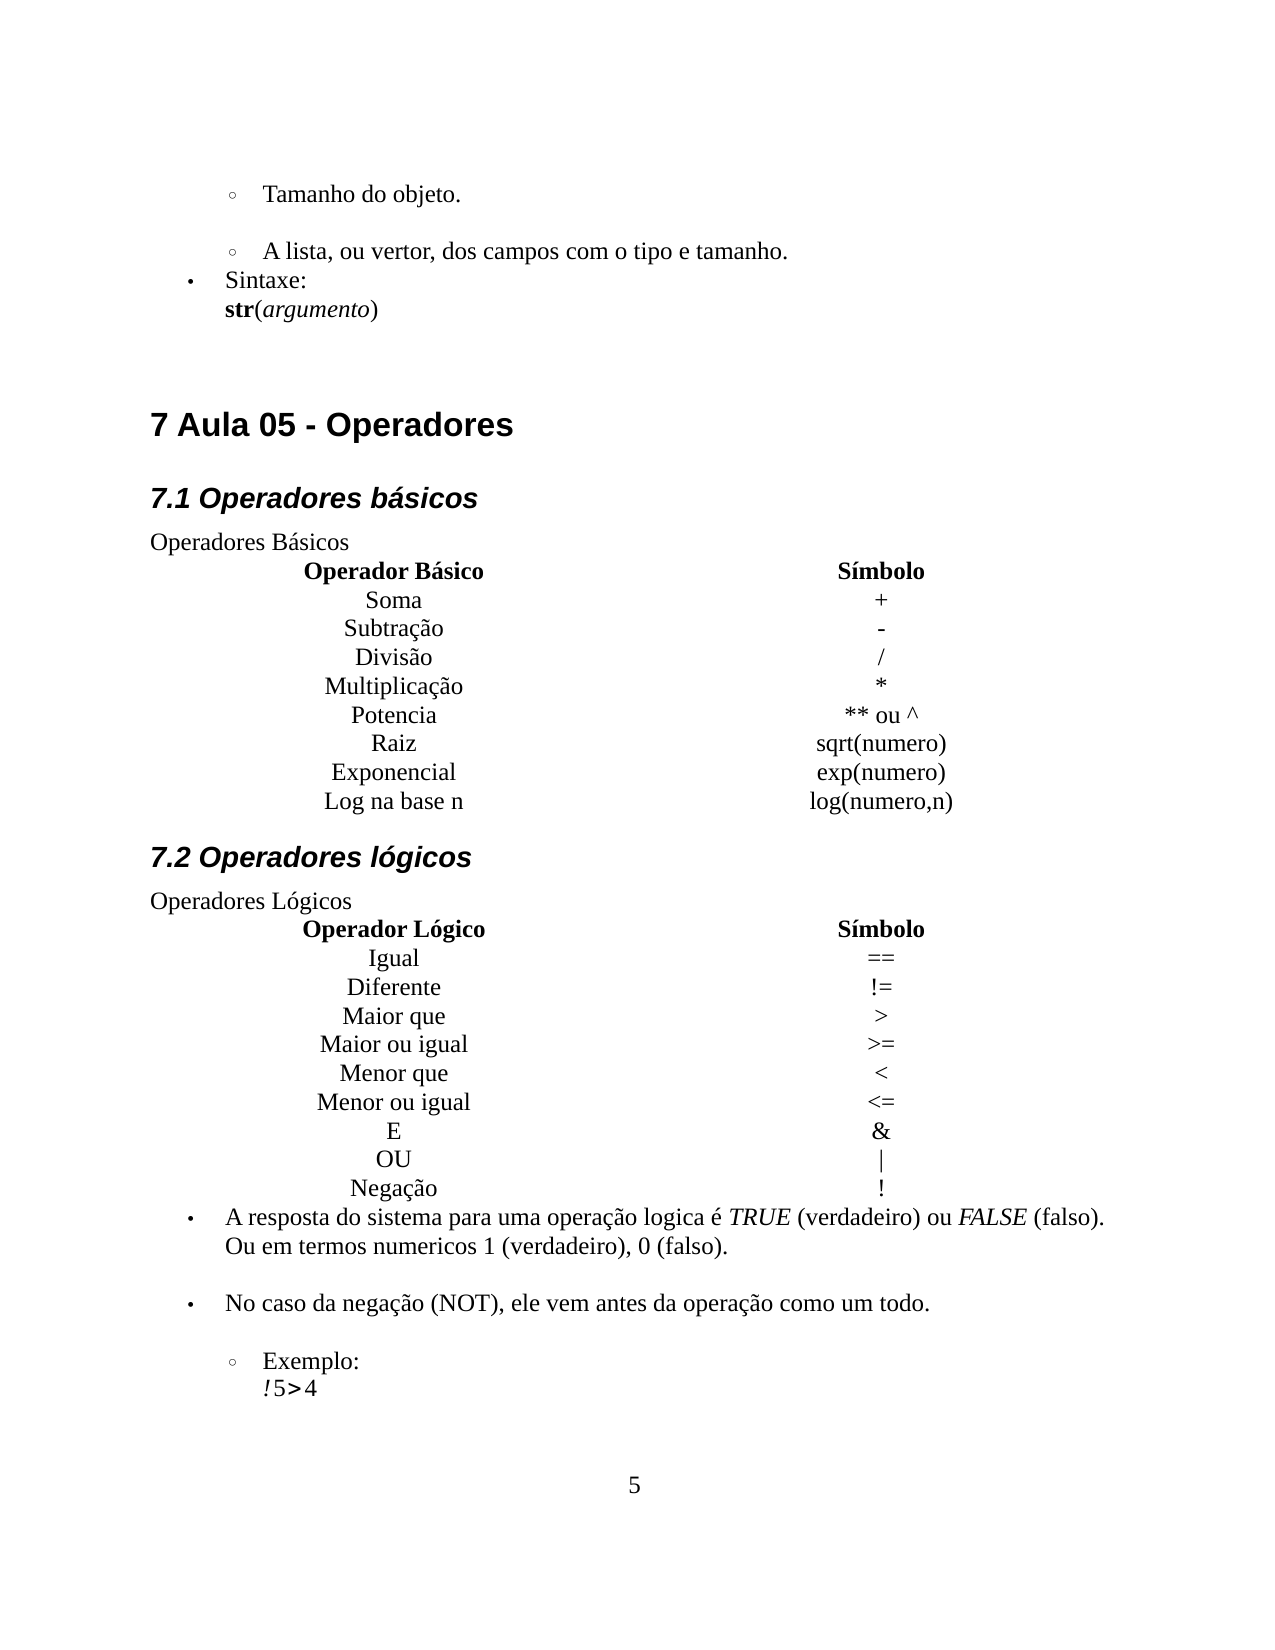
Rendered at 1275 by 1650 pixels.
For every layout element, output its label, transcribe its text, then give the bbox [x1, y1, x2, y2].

subtitle 7.1 Operadores básicos [150, 481, 1125, 515]
table_cell <= [638, 1087, 1125, 1116]
list A lista, ou vertor, dos campos com o tipo e tamanho. [225, 236, 1125, 265]
table_cell != [638, 972, 1125, 1001]
table_header Símbolo [638, 915, 1125, 943]
text Operadores Lógicos [150, 886, 1125, 914]
table_cell / [638, 642, 1125, 671]
table_header Símbolo [638, 556, 1125, 585]
table_cell OU [150, 1145, 637, 1173]
table_cell ! [638, 1173, 1125, 1202]
table_cell Potencia [150, 700, 637, 728]
table_cell sqrt(numero) [638, 729, 1125, 757]
table_cell - [638, 614, 1125, 642]
table_header Operador Básico [150, 556, 637, 585]
table_cell Maior ou igual [150, 1030, 637, 1058]
table_cell exp(numero) [638, 757, 1125, 786]
table_cell Maior que [150, 1001, 637, 1029]
table_cell Divisão [150, 642, 637, 671]
subtitle 7 Aula 05 - Operadores [150, 405, 1125, 444]
table_cell Raiz [150, 729, 637, 757]
table_cell Negação [150, 1173, 637, 1202]
list A resposta do sistema para uma operação logica é TRUE (verdadeiro) ou FALSE (falso). Ou em termos numericos 1 (verdadeiro), 0 (falso). [187, 1202, 1125, 1288]
table_cell Subtração [150, 614, 637, 642]
table_cell | [638, 1145, 1125, 1173]
text Operadores Básicos [150, 527, 1125, 556]
list Exemplo: [225, 1346, 1125, 1431]
table_cell Multiplicação [150, 671, 637, 700]
table_cell log(numero,n) [638, 786, 1125, 815]
table_cell Diferente [150, 972, 637, 1001]
table_cell + [638, 585, 1125, 613]
table_header Operador Lógico [150, 915, 637, 943]
table_cell > [638, 1001, 1125, 1029]
table_cell & [638, 1116, 1125, 1144]
table_cell Igual [150, 943, 637, 972]
table_cell E [150, 1116, 637, 1144]
table_cell Exponencial [150, 757, 637, 786]
list Sintaxe: str(argumento) [187, 265, 1125, 351]
list [225, 150, 1125, 179]
table_cell * [638, 671, 1125, 700]
table_cell Menor ou igual [150, 1087, 637, 1116]
table_cell >= [638, 1030, 1125, 1058]
subtitle 7.2 Operadores lógicos [150, 840, 1125, 873]
table_cell Log na base n [150, 786, 637, 815]
table_cell ** ou ^ [638, 700, 1125, 728]
table_cell Soma [150, 585, 637, 613]
table_cell Menor que [150, 1058, 637, 1087]
list Tamanho do objeto. [225, 179, 1125, 236]
table_cell < [638, 1058, 1125, 1087]
table_cell == [638, 943, 1125, 972]
list No caso da negação (NOT), ele vem antes da operação como um todo. [187, 1288, 1125, 1346]
